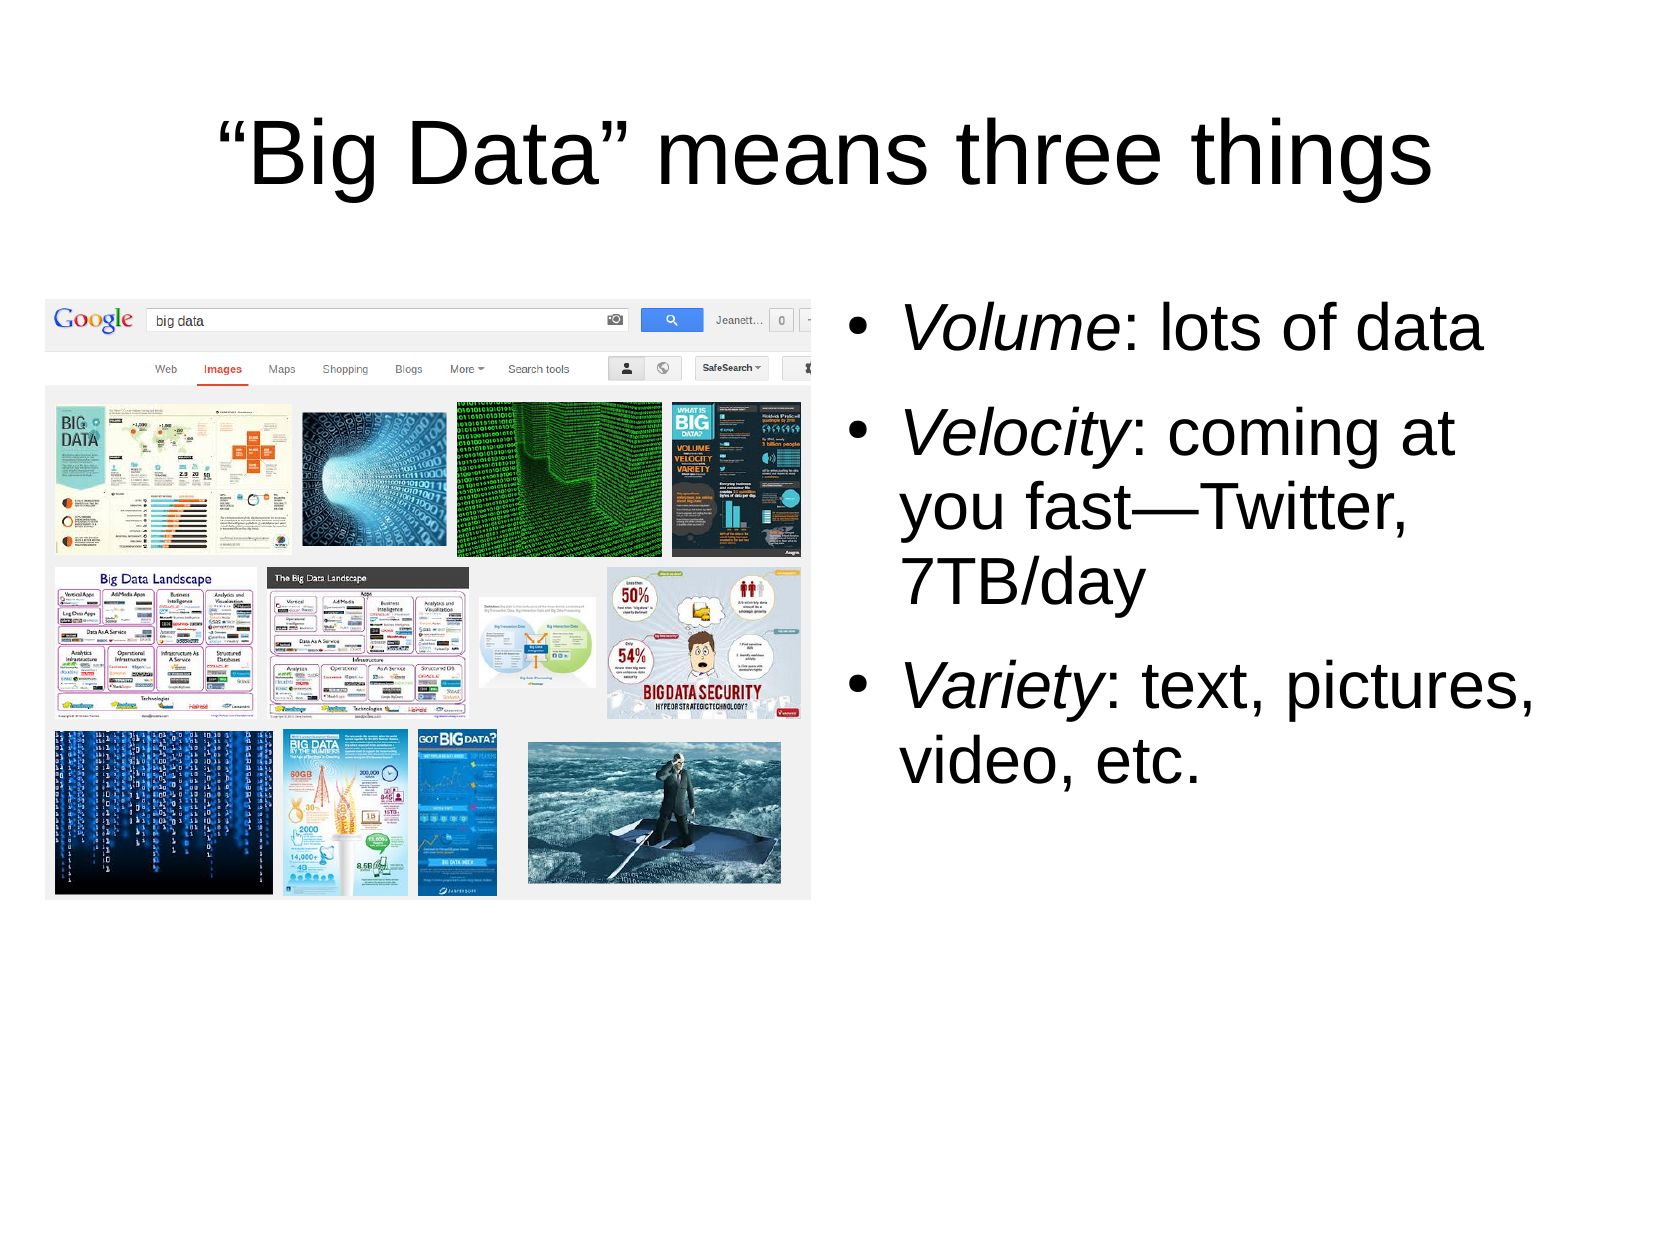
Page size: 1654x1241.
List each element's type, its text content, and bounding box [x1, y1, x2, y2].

list Volume: lots of data Velocity: coming at you fast—Twitter, 7TB/day Variety: text, pictures, video, etc. [828, 290, 1539, 1010]
title “Big Data” means three things [82, 49, 1571, 257]
picture [45, 299, 811, 901]
